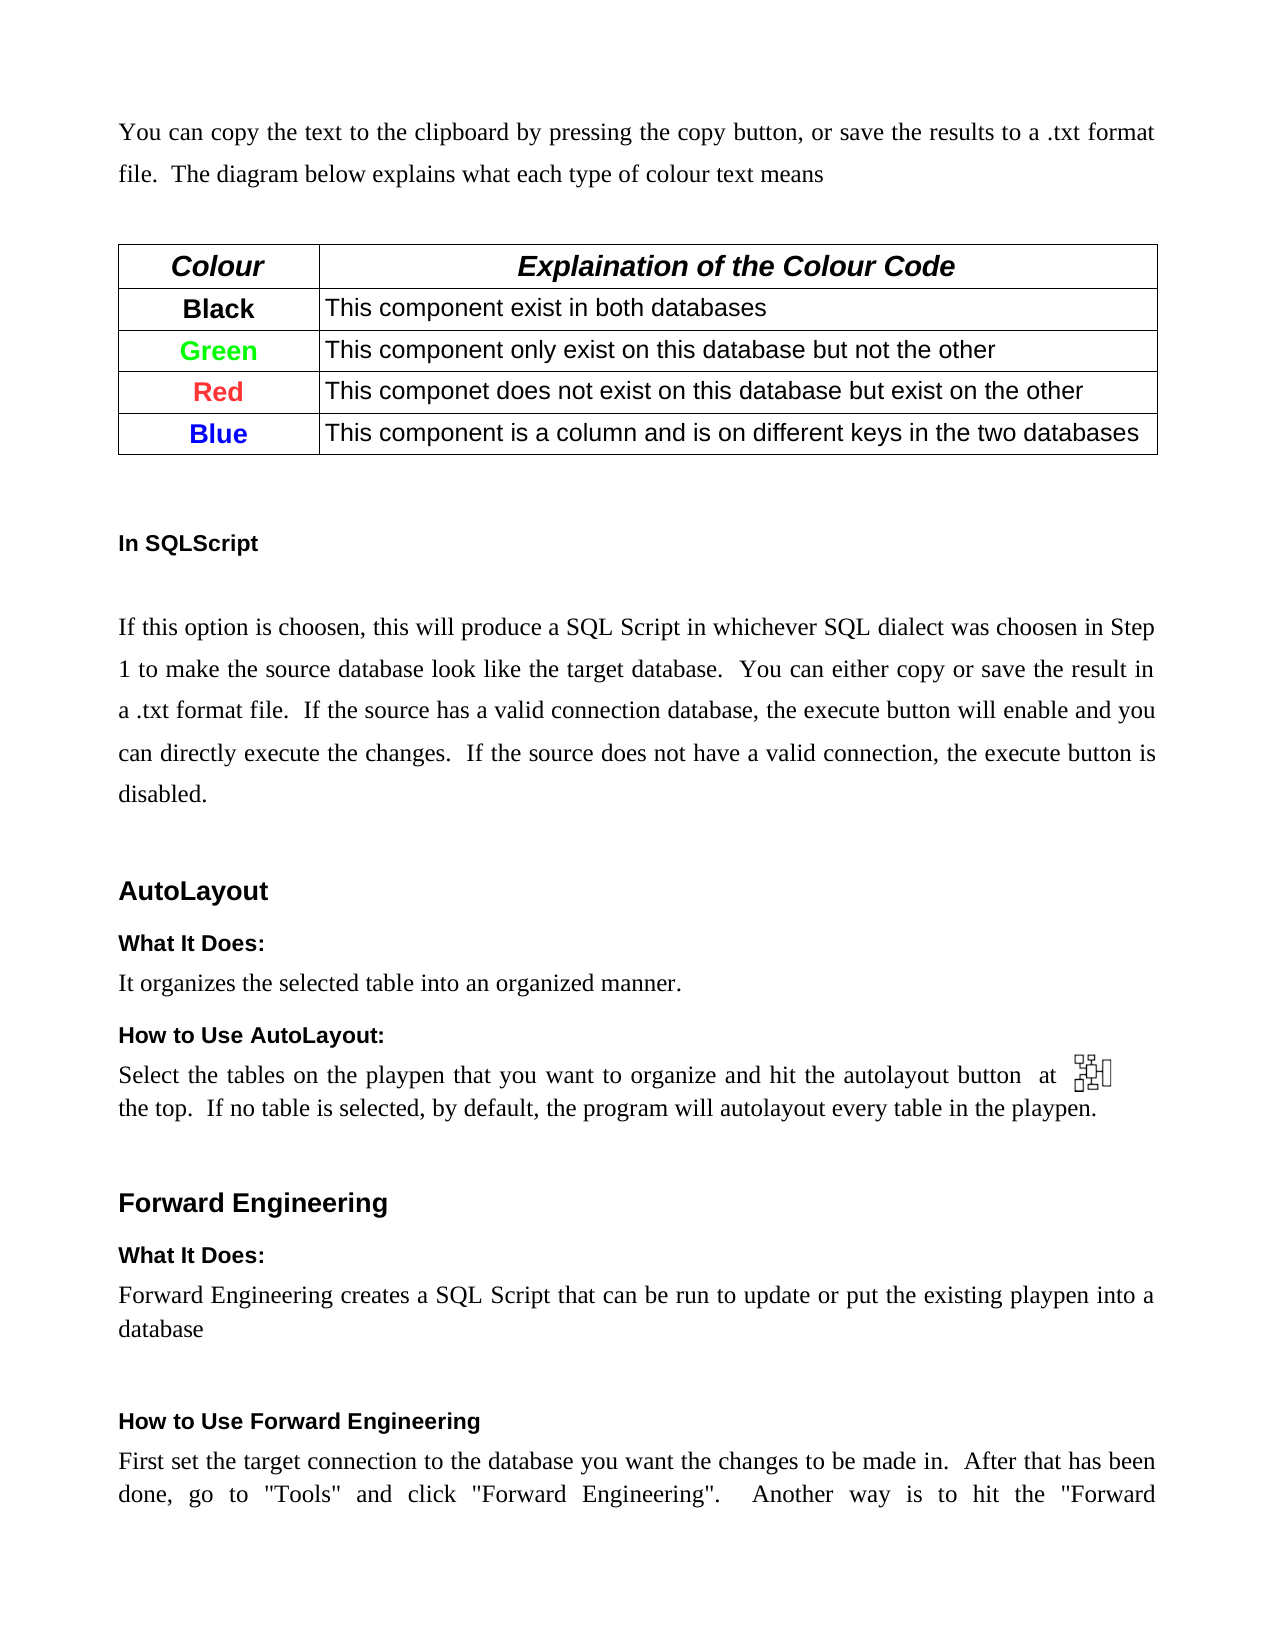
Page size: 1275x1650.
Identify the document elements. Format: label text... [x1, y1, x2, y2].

table_header Colour [119, 245, 319, 288]
picture [1073, 1053, 1112, 1092]
subtitle Forward Engineering [118, 1188, 1157, 1218]
table_cell This component exist in both databases [320, 289, 1157, 330]
table_cell This component is a column and is on different keys in the two databases [320, 414, 1157, 454]
text Forward Engineering creates a SQL Script that can be run to update or put the existing playpen into a database [118, 1281, 1157, 1343]
subtitle How to Use Forward Engineering [118, 1408, 1157, 1434]
subtitle What It Does: [118, 930, 1157, 956]
subtitle How to Use AutoLayout: [118, 1022, 1157, 1048]
text If this option is choosen, this will produce a SQL Script in whichever SQL dialect was choosen in Step 1 to make the source database look like the target database. You can either copy or save the result in a .txt format file. If the source has a valid connection database, the execute button will enable and you can directly execute the changes. If the source does not have a valid connection, the execute button is disabled. [118, 612, 1157, 808]
text It organizes the selected table into an organized manner. [118, 969, 1157, 997]
table_cell This component only exist on this database but not the other [320, 331, 1157, 371]
subtitle In SQLScript [118, 531, 1157, 557]
text Select the tables on the playpen that you want to organize and hit the autolayout button at the top. If no table is selected, by default, the program will autolayout every table in the playpen. [118, 1061, 1157, 1122]
text You can copy the text to the clipboard by pressing the copy button, or save the results to a .txt format file. The diagram below explains what each type of colour text means [118, 118, 1157, 188]
text First set the target connection to the database you want the changes to be made in. After that has been done, go to "Tools" and click "Forward Engineering". Another way is to hit the "Forward [118, 1447, 1157, 1508]
subtitle AutoLayout [118, 875, 1157, 905]
subtitle What It Does: [118, 1243, 1157, 1269]
table_cell Red [119, 372, 319, 413]
table_cell Black [119, 289, 319, 330]
table_cell This componet does not exist on this database but exist on the other [320, 372, 1157, 413]
table_header Explaination of the Colour Code [320, 245, 1157, 288]
table_cell Blue [119, 414, 319, 454]
table_cell Green [119, 331, 319, 371]
